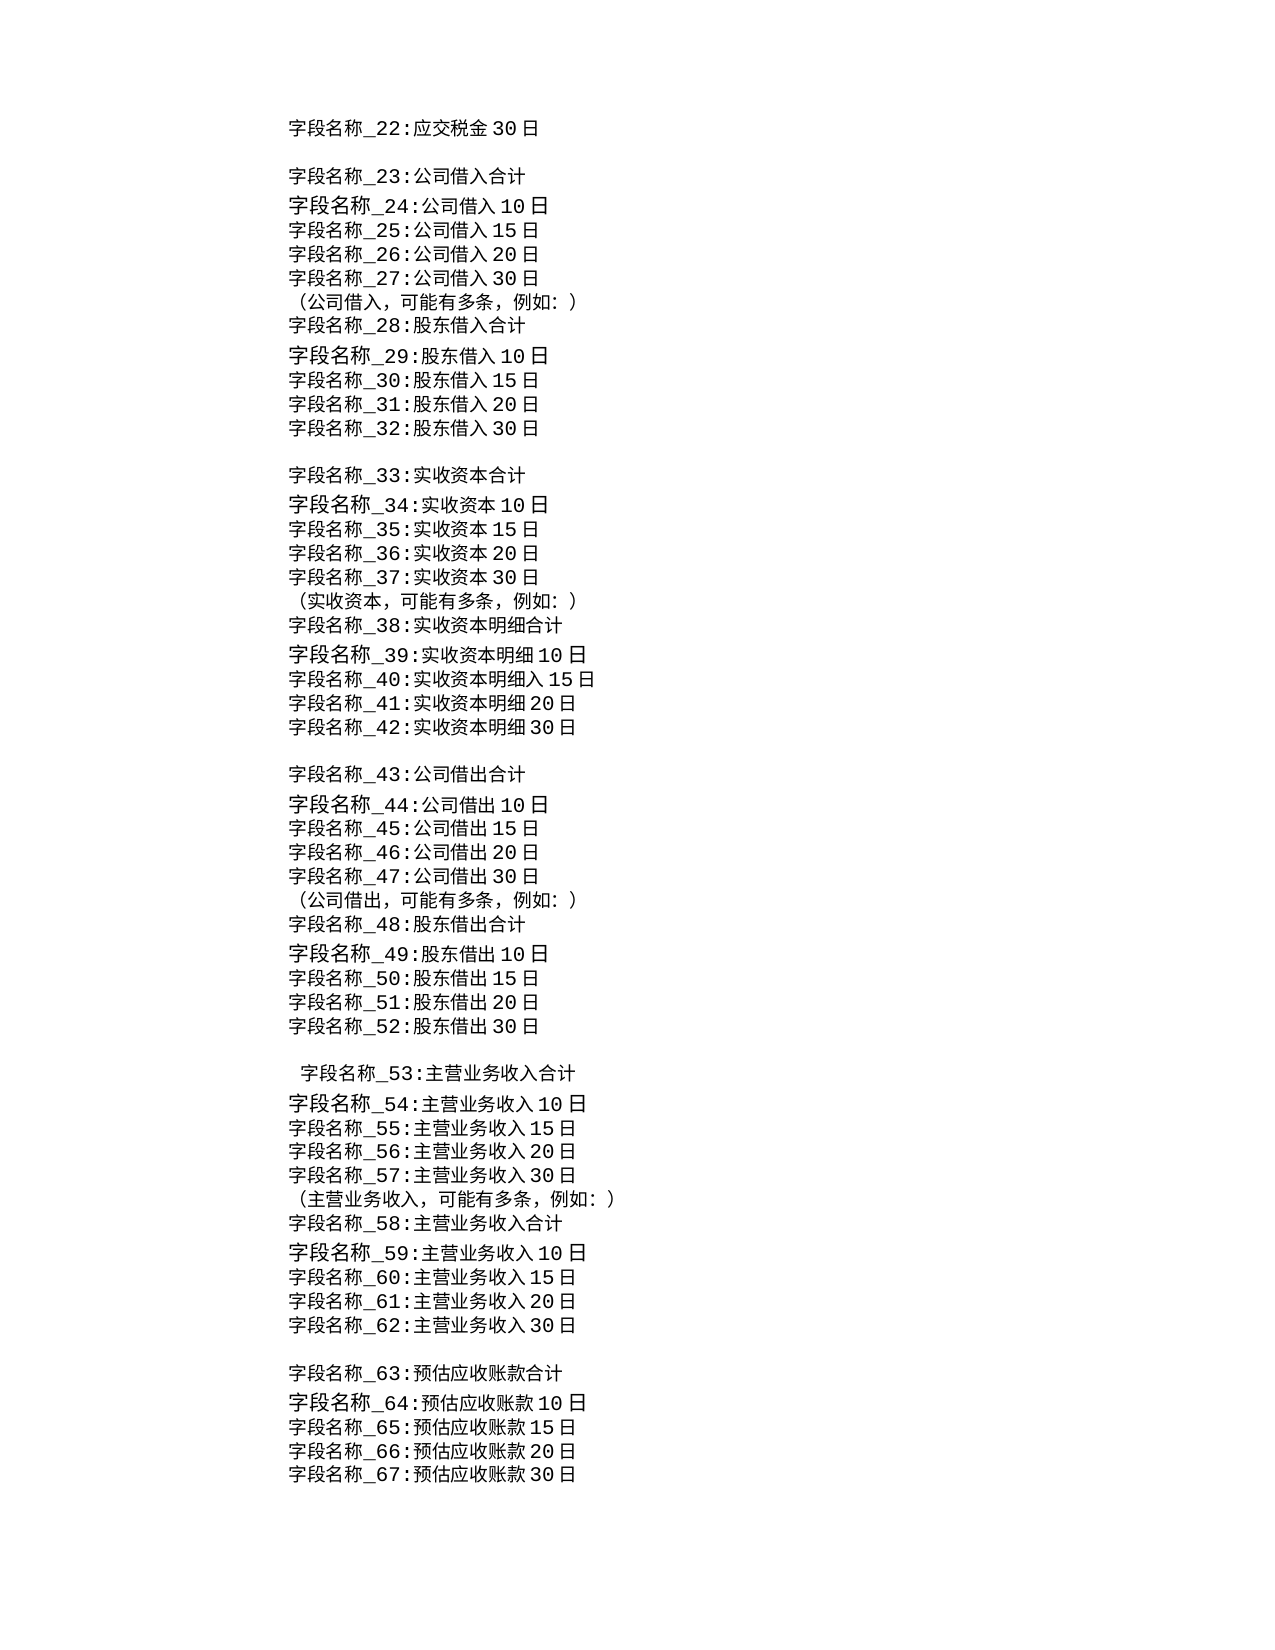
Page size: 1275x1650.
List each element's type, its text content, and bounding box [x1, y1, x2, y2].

text 字段名称_28:股东借入合计 [118, 315, 1157, 339]
text 字段名称_49:股东借出10日 [118, 937, 1157, 968]
text 字段名称_43:公司借出合计 [118, 764, 1157, 788]
text 字段名称_30:股东借入15日 [118, 369, 1157, 393]
text 字段名称_65:预估应收账款15日 [118, 1417, 1157, 1440]
text 字段名称_22:应交税金30日 [118, 118, 1157, 142]
text 字段名称_41:实收资本明细20日 [118, 693, 1157, 716]
text 字段名称_36:实收资本20日 [118, 543, 1157, 567]
text 字段名称_42:实收资本明细30日 [118, 716, 1157, 740]
text 字段名称_48:股东借出合计 [118, 914, 1157, 937]
text （公司借入，可能有多条，例如：） [118, 291, 1157, 315]
text 字段名称_66:预估应收账款20日 [118, 1440, 1157, 1464]
text 字段名称_61:主营业务收入20日 [118, 1291, 1157, 1315]
text 字段名称_25:公司借入15日 [118, 220, 1157, 244]
text 字段名称_40:实收资本明细入15日 [118, 669, 1157, 693]
text 字段名称_24:公司借入10日 [118, 189, 1157, 220]
text 字段名称_27:公司借入30日 [118, 268, 1157, 291]
text 字段名称_47:公司借出30日 [118, 866, 1157, 890]
text 字段名称_67:预估应收账款30日 [118, 1464, 1157, 1488]
text 字段名称_59:主营业务收入10日 [118, 1237, 1157, 1267]
text 字段名称_37:实收资本30日 [118, 567, 1157, 591]
text 字段名称_23:公司借入合计 [118, 166, 1157, 189]
text （公司借出，可能有多条，例如：） [118, 890, 1157, 914]
text 字段名称_55:主营业务收入15日 [118, 1117, 1157, 1141]
text 字段名称_52:股东借出30日 [118, 1016, 1157, 1039]
text 字段名称_31:股东借入20日 [118, 393, 1157, 417]
text 字段名称_32:股东借入30日 [118, 417, 1157, 441]
text 字段名称_29:股东借入10日 [118, 339, 1157, 369]
text 字段名称_46:公司借出20日 [118, 842, 1157, 866]
text 字段名称_35:实收资本15日 [118, 519, 1157, 543]
text 字段名称_26:公司借入20日 [118, 244, 1157, 268]
text （主营业务收入，可能有多条，例如：） [118, 1189, 1157, 1213]
text 字段名称_34:实收资本10日 [118, 489, 1157, 519]
text 字段名称_53:主营业务收入合计 [118, 1063, 1157, 1087]
text 字段名称_58:主营业务收入合计 [118, 1213, 1157, 1237]
text 字段名称_51:股东借出20日 [118, 992, 1157, 1016]
text 字段名称_56:主营业务收入20日 [118, 1141, 1157, 1165]
text 字段名称_44:公司借出10日 [118, 788, 1157, 818]
text 字段名称_45:公司借出15日 [118, 818, 1157, 842]
text 字段名称_63:预估应收账款合计 [118, 1362, 1157, 1386]
text 字段名称_60:主营业务收入15日 [118, 1267, 1157, 1291]
text （实收资本，可能有多条，例如：） [118, 591, 1157, 614]
text 字段名称_62:主营业务收入30日 [118, 1315, 1157, 1339]
text 字段名称_50:股东借出15日 [118, 968, 1157, 992]
text 字段名称_64:预估应收账款10日 [118, 1386, 1157, 1417]
text 字段名称_57:主营业务收入30日 [118, 1165, 1157, 1189]
text 字段名称_33:实收资本合计 [118, 465, 1157, 489]
text 字段名称_38:实收资本明细合计 [118, 614, 1157, 638]
text 字段名称_54:主营业务收入10日 [118, 1087, 1157, 1117]
text 字段名称_39:实收资本明细10日 [118, 638, 1157, 669]
